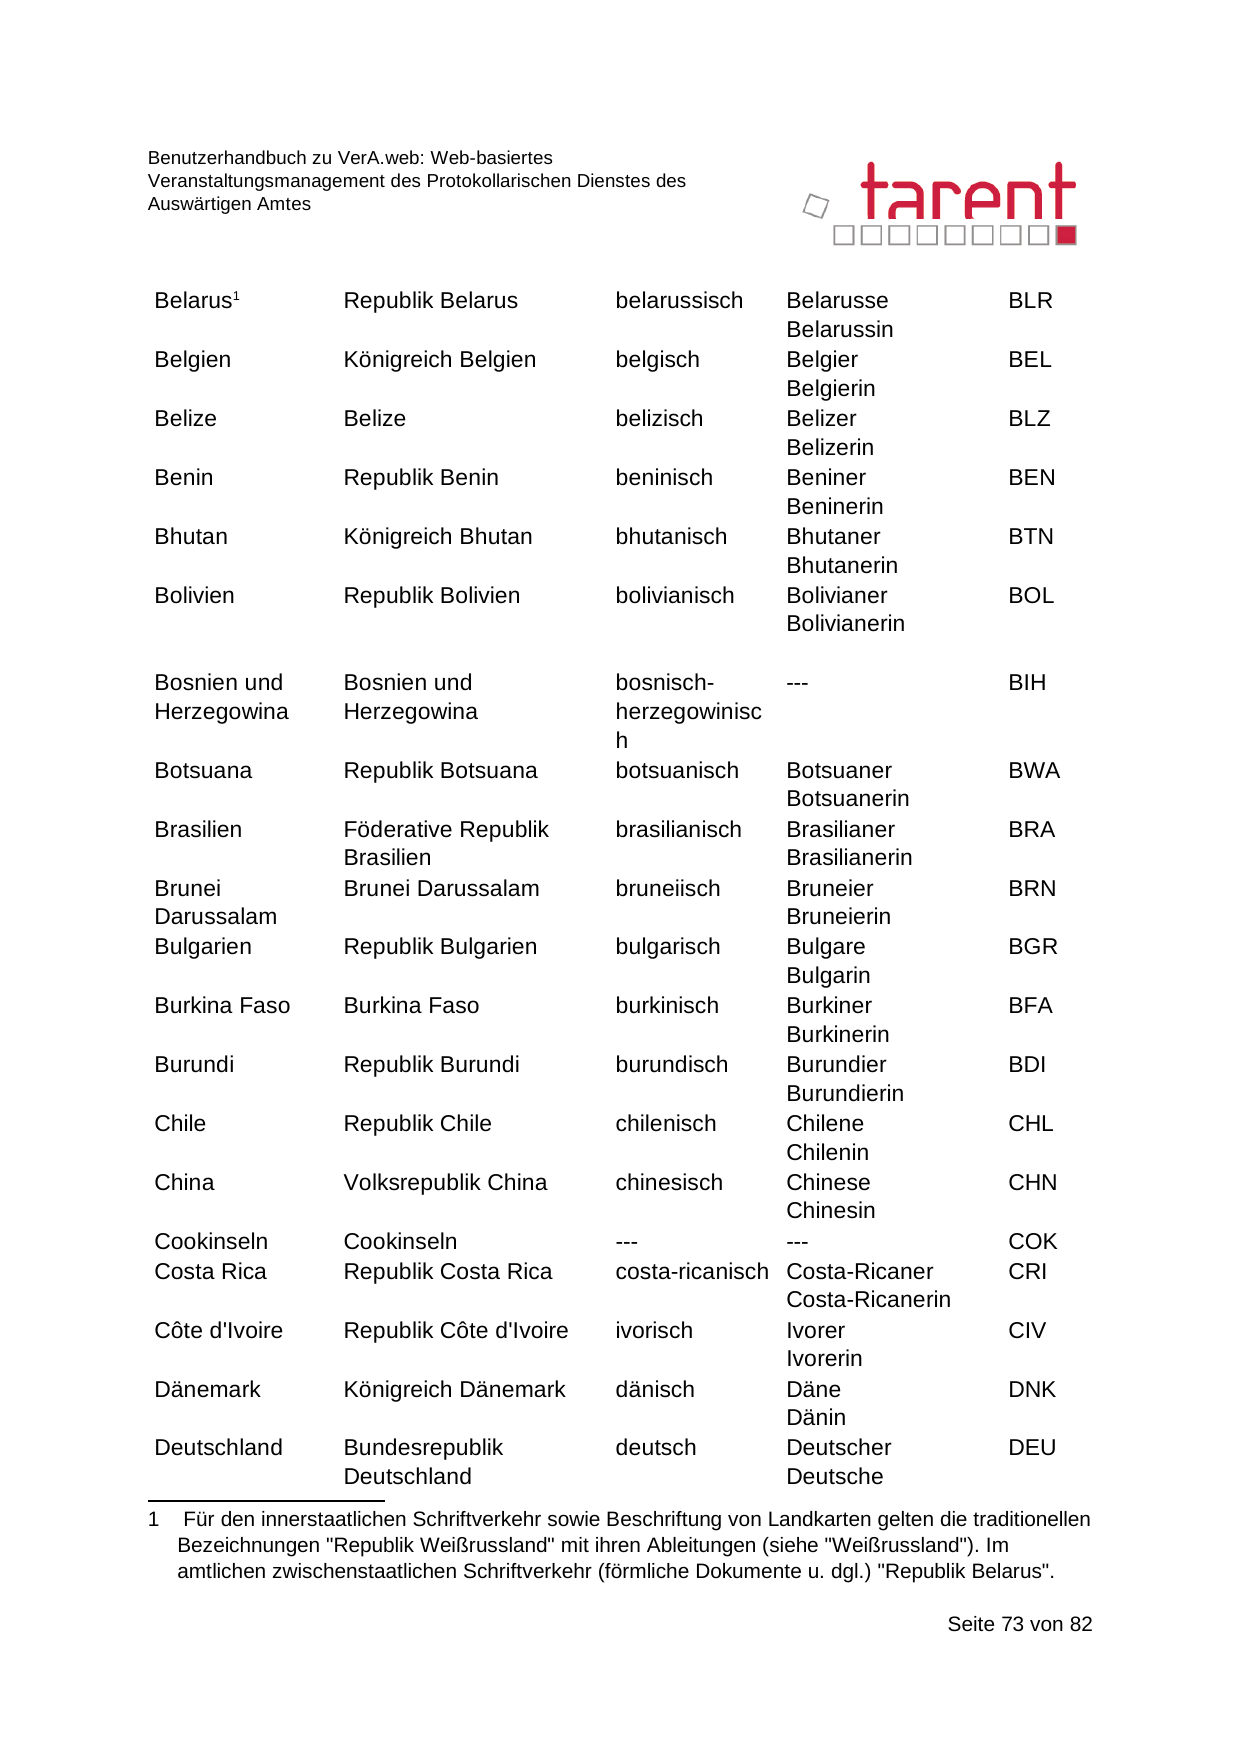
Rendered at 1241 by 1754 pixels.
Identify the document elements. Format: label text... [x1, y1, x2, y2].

table_cell DNK [1001, 1372, 1091, 1431]
table_cell chilenisch [608, 1106, 779, 1165]
table_cell Chinese Chinesin [779, 1165, 1001, 1224]
table_cell BIH [1001, 666, 1091, 753]
table_cell Cookinseln [336, 1224, 608, 1254]
table_cell Belgien [147, 343, 336, 401]
table_cell DEU [1001, 1431, 1091, 1489]
table_cell Côte d'Ivoire [147, 1313, 336, 1372]
table_cell Chilene Chilenin [779, 1106, 1001, 1165]
table_cell BEN [1001, 460, 1091, 519]
table_cell BLR [1001, 284, 1091, 343]
table_cell Brunei Darussalam [336, 871, 608, 929]
table_cell Burkina Faso [336, 989, 608, 1047]
table_cell Republik Benin [336, 460, 608, 519]
table_cell --- [779, 1224, 1001, 1254]
table_cell Burundier Burundierin [779, 1047, 1001, 1106]
table_cell Volksrepublik China [336, 1165, 608, 1224]
table_cell Republik Côte d'Ivoire [336, 1313, 608, 1372]
table_cell Brasilianer Brasilianerin [779, 812, 1001, 871]
table_cell Chile [147, 1106, 336, 1165]
table_cell Bosnien und Herzegowina [147, 666, 336, 753]
table_cell belgisch [608, 343, 779, 401]
table_cell Ivorer Ivorerin [779, 1313, 1001, 1372]
table_cell Belize [336, 401, 608, 460]
table_cell bruneiisch [608, 871, 779, 929]
table_cell Belarus [147, 284, 336, 343]
table_cell Bhutan [147, 519, 336, 578]
table_cell Belizer Belizerin [779, 401, 1001, 460]
table_cell ivorisch [608, 1313, 779, 1372]
table_cell Bolivianer Bolivianerin [779, 578, 1001, 666]
table_cell costa-ricanisch [608, 1254, 779, 1313]
table_cell China [147, 1165, 336, 1224]
table_cell Beniner Beninerin [779, 460, 1001, 519]
table_cell Benin [147, 460, 336, 519]
table_cell dänisch [608, 1372, 779, 1431]
table_cell Bulgarien [147, 930, 336, 988]
table_cell Republik Chile [336, 1106, 608, 1165]
table_cell Cookinseln [147, 1224, 336, 1254]
table_cell Republik Costa Rica [336, 1254, 608, 1313]
table_cell Republik Bolivien [336, 578, 608, 666]
table_cell Bulgare Bulgarin [779, 930, 1001, 988]
table_cell belarussisch [608, 284, 779, 343]
table_cell BEL [1001, 343, 1091, 401]
table_cell Belgier Belgierin [779, 343, 1001, 401]
table_cell Königreich Bhutan [336, 519, 608, 578]
table_cell bulgarisch [608, 930, 779, 988]
table_cell BWA [1001, 753, 1091, 812]
table_cell Botsuaner Botsuanerin [779, 753, 1001, 812]
table_cell Costa-Ricaner Costa-Ricanerin [779, 1254, 1001, 1313]
table_cell BRA [1001, 812, 1091, 871]
table_cell BGR [1001, 930, 1091, 988]
table_cell Republik Burundi [336, 1047, 608, 1106]
table_cell BDI [1001, 1047, 1091, 1106]
table_cell beninisch [608, 460, 779, 519]
table_cell CRI [1001, 1254, 1091, 1313]
table_cell Burundi [147, 1047, 336, 1106]
table_cell Brasilien [147, 812, 336, 871]
picture [790, 151, 1091, 255]
table_cell Bhutaner Bhutanerin [779, 519, 1001, 578]
table_cell burkinisch [608, 989, 779, 1047]
table_cell CHL [1001, 1106, 1091, 1165]
table_cell bosnisch-herzegowinisch [608, 666, 779, 753]
table_cell deutsch [608, 1431, 779, 1489]
table_cell Dänemark [147, 1372, 336, 1431]
table_cell Burkiner Burkinerin [779, 989, 1001, 1047]
table_cell Republik Bulgarien [336, 930, 608, 988]
table_cell Republik Botsuana [336, 753, 608, 812]
table_cell --- [779, 666, 1001, 753]
table_cell Däne Dänin [779, 1372, 1001, 1431]
table_cell Bolivien [147, 578, 336, 666]
table_cell BOL [1001, 578, 1091, 666]
table_cell BTN [1001, 519, 1091, 578]
table_cell bhutanisch [608, 519, 779, 578]
table_cell burundisch [608, 1047, 779, 1106]
table_cell BLZ [1001, 401, 1091, 460]
table_cell Deutschland [147, 1431, 336, 1489]
table_cell Königreich Dänemark [336, 1372, 608, 1431]
table_cell Belize [147, 401, 336, 460]
table_cell chinesisch [608, 1165, 779, 1224]
table_cell BRN [1001, 871, 1091, 929]
table_cell BFA [1001, 989, 1091, 1047]
table_cell CHN [1001, 1165, 1091, 1224]
table_cell botsuanisch [608, 753, 779, 812]
table_cell COK [1001, 1224, 1091, 1254]
table_cell belizisch [608, 401, 779, 460]
table_cell Deutscher Deutsche [779, 1431, 1001, 1489]
table_cell Botsuana [147, 753, 336, 812]
table_cell Bundesrepublik Deutschland [336, 1431, 608, 1489]
table_cell Königreich Belgien [336, 343, 608, 401]
table_cell brasilianisch [608, 812, 779, 871]
table_cell Burkina Faso [147, 989, 336, 1047]
table_cell bolivianisch [608, 578, 779, 666]
table_cell Föderative Republik Brasilien [336, 812, 608, 871]
table_cell Bosnien und Herzegowina [336, 666, 608, 753]
table_cell Costa Rica [147, 1254, 336, 1313]
table_cell Belarusse Belarussin [779, 284, 1001, 343]
table_cell --- [608, 1224, 779, 1254]
table_cell Bruneier Bruneierin [779, 871, 1001, 929]
table_cell Republik Belarus [336, 284, 608, 343]
table_cell Brunei Darussalam [147, 871, 336, 929]
table_cell CIV [1001, 1313, 1091, 1372]
